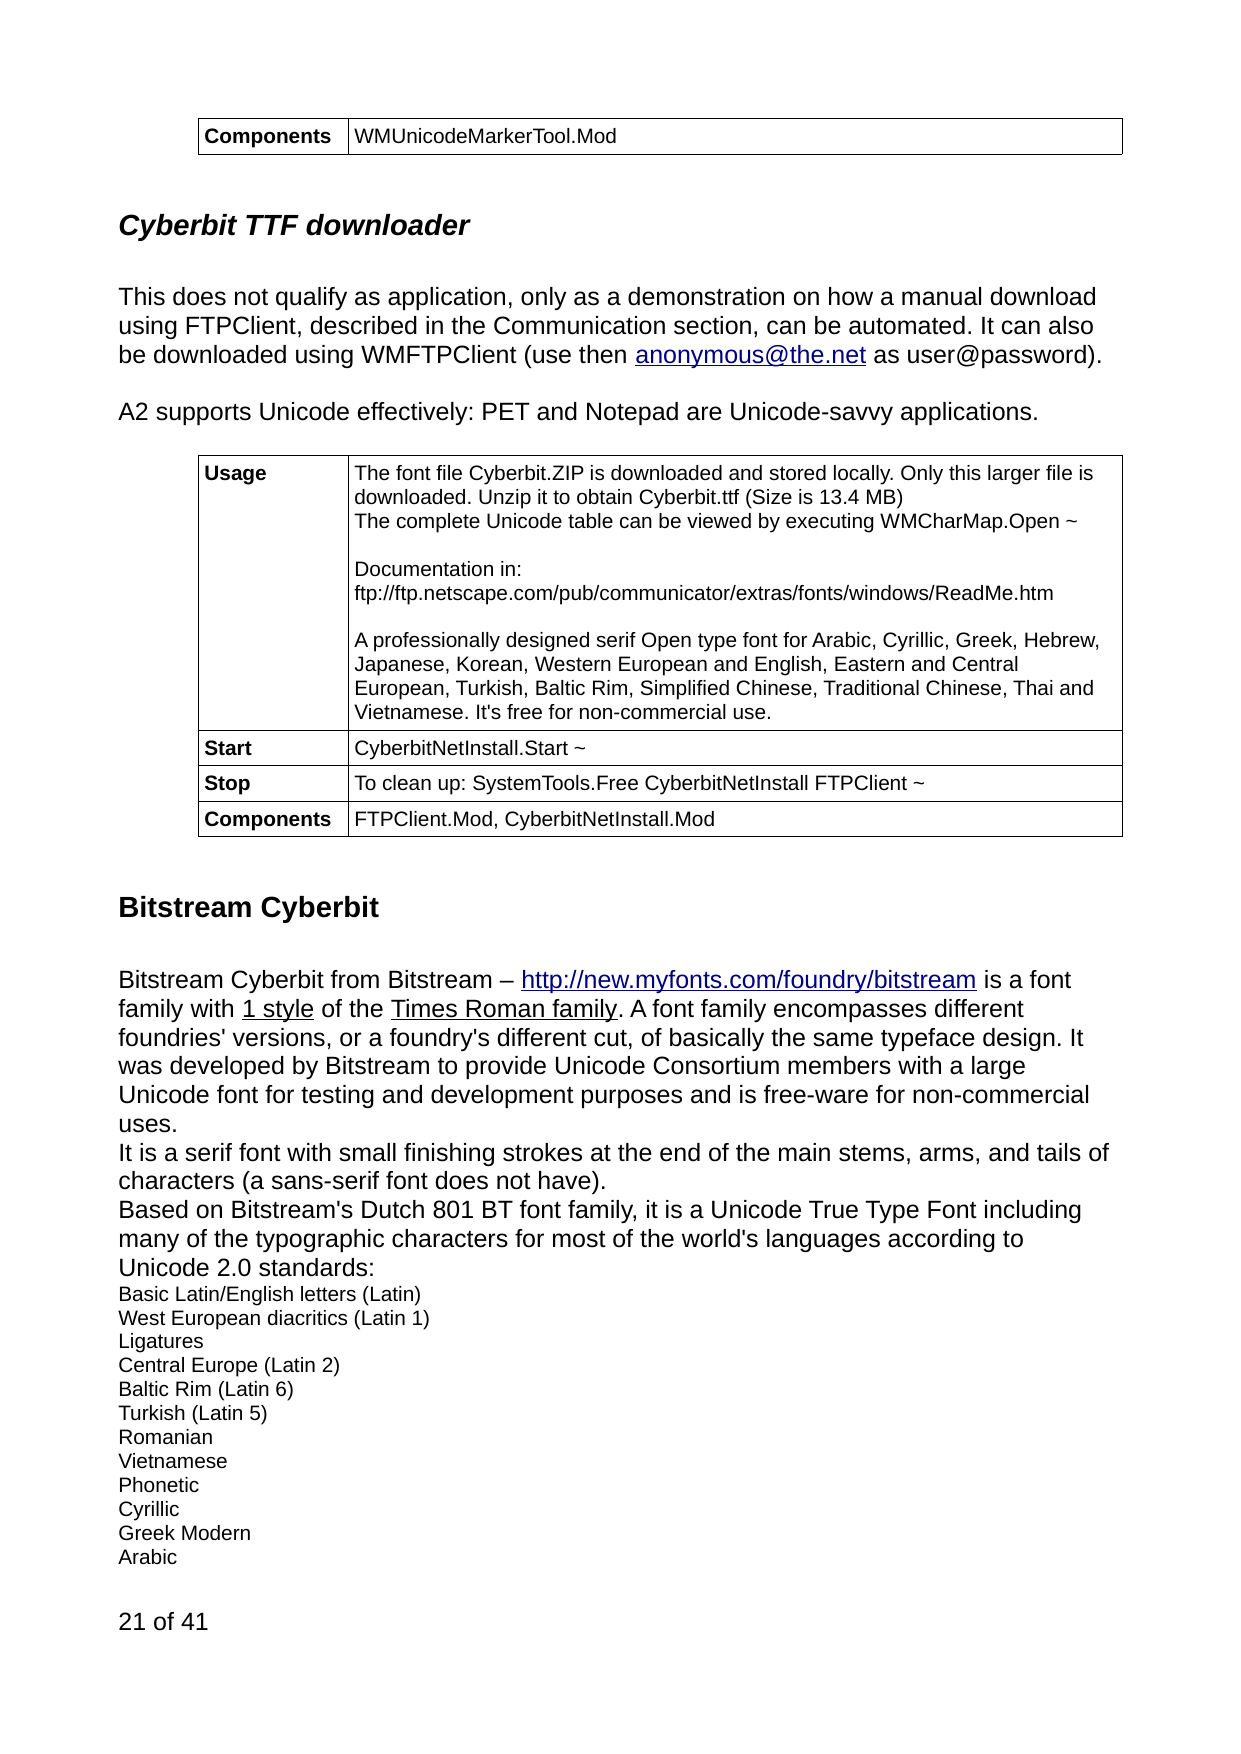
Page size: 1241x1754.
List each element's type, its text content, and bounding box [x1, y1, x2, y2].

table_cell Start [199, 731, 348, 765]
text Turkish (Latin 5) [118, 1401, 1122, 1425]
text Arabic [118, 1545, 1122, 1569]
text This does not qualify as application, only as a demonstration on how a manual download using FTPClient, described in the Communication section, can be automated. It can also be downloaded using WMFTPClient (use then anonymous@the.net as user@password). [118, 282, 1122, 368]
subtitle Bitstream Cyberbit [118, 890, 1122, 924]
text Central Europe (Latin 2) [118, 1353, 1122, 1377]
subtitle Cyberbit TTF downloader [118, 207, 1122, 241]
table_cell WMUnicodeMarkerTool.Mod [349, 119, 1122, 154]
text Vietnamese [118, 1449, 1122, 1473]
text Romanian [118, 1425, 1122, 1449]
text A2 supports Unicode effectively: PET and Notepad are Unicode-savvy applications. [118, 397, 1122, 426]
text Phonetic [118, 1473, 1122, 1497]
text Cyrillic [118, 1497, 1122, 1521]
table_header The font file Cyberbit.ZIP is downloaded and stored locally. Only this larger file is downloaded. Unzip it to obtain Cyberbit.ttf (Size is 13.4 MB) The complete Unicode table can be viewed by executing WMCharMap.Open ~ Documentation in: ftp://ftp.netscape.com/pub/communicator/extras/fonts/windows/ReadMe.htm A professionally designed serif Open type font for Arabic, Cyrillic, Greek, Hebrew, Japanese, Korean, Western European and English, Eastern and Central European, Turkish, Baltic Rim, Simplified Chinese, Traditional Chinese, Thai and Vietnamese. It's free for non-commercial use. [349, 456, 1122, 730]
table_cell Stop [199, 766, 348, 801]
table_cell Components [199, 802, 348, 836]
text It is a serif font with small finishing strokes at the end of the main stems, arms, and tails of characters (a sans-serif font does not have). [118, 1138, 1122, 1195]
table_cell FTPClient.Mod, CyberbitNetInstall.Mod [349, 802, 1122, 836]
text Based on Bitstream's Dutch 801 BT font family, it is a Unicode True Type Font including many of the typographic characters for most of the world's languages according to Unicode 2.0 standards: [118, 1195, 1122, 1281]
text West European diacritics (Latin 1) [118, 1305, 1122, 1329]
text Basic Latin/English letters (Latin) [118, 1281, 1122, 1305]
text Baltic Rim (Latin 6) [118, 1377, 1122, 1401]
table_cell CyberbitNetInstall.Start ~ [349, 731, 1122, 765]
table_header Usage [199, 456, 348, 730]
table_cell To clean up: SystemTools.Free CyberbitNetInstall FTPClient ~ [349, 766, 1122, 801]
text Ligatures [118, 1329, 1122, 1353]
table_cell Components [199, 119, 348, 154]
text Bitstream Cyberbit from Bitstream – http://new.myfonts.com/foundry/bitstream is a font family with 1 style of the Times Roman family. A font family encompasses different foundries' versions, or a foundry's different cut, of basically the same typeface design. It was developed by Bitstream to provide Unicode Consortium members with a large Unicode font for testing and development purposes and is free-ware for non-commercial uses. [118, 965, 1122, 1138]
text Greek Modern [118, 1521, 1122, 1545]
